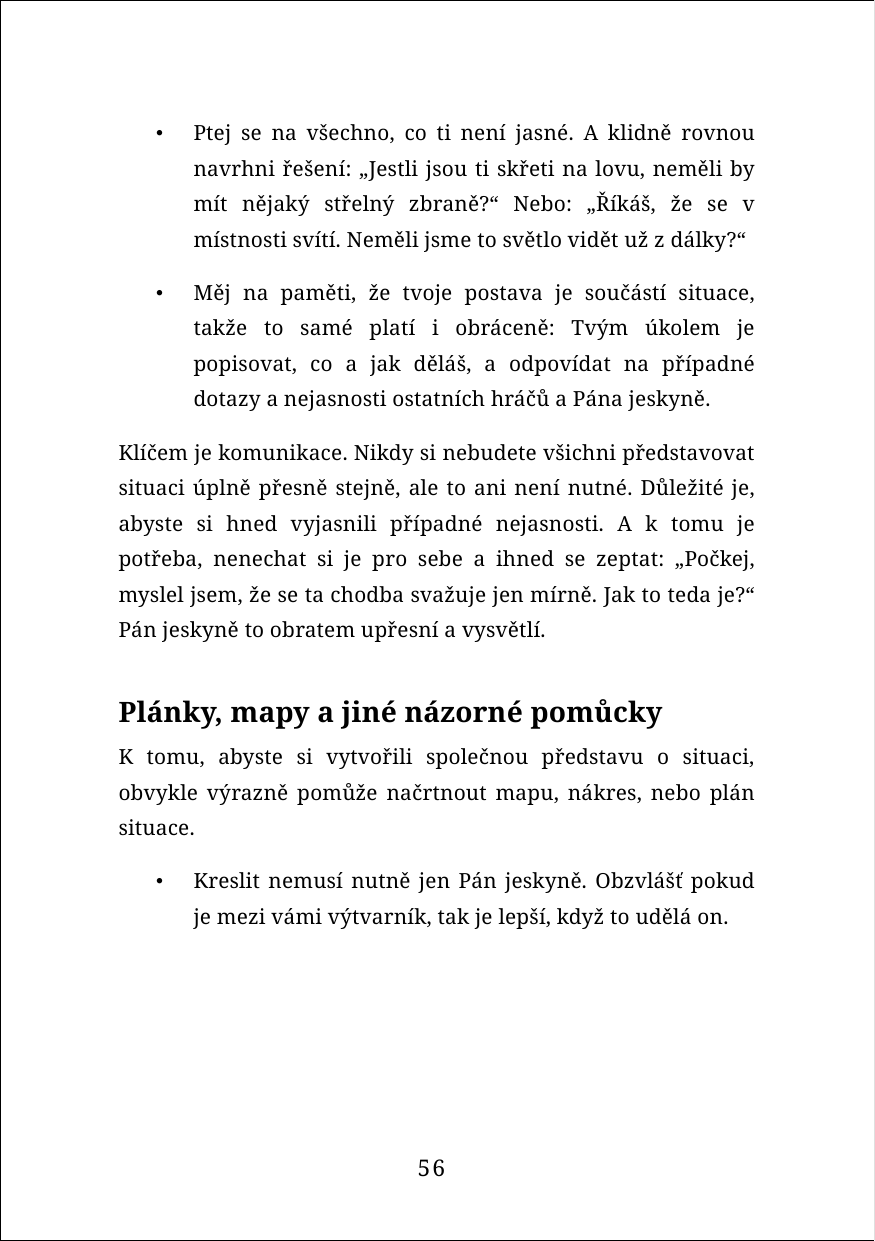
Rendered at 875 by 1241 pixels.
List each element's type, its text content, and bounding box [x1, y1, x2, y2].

text K tomu, abyste si vytvořili společnou představu o situaci, obvykle výrazně pomůže načrtnout mapu, nákres, nebo plán situace. [118, 742, 756, 842]
list Měj na paměti, že tvoje postava je součástí situace, takže to samé platí i obráceně: Tvým úkolem je popisovat, co a jak děláš, a odpovídat na případné dotazy a nejasnosti ostatních hráčů a Pána jeskyně. [156, 278, 756, 413]
text Klíčem je komunikace. Nikdy si nebudete všichni představovat situaci úplně přesně stejně, ale to ani není nutné. Důležité je, abyste si hned vyjasnili případné nejasnosti. A k tomu je potřeba, nenechat si je pro sebe a ihned se zeptat: „Počkej, myslel jsem, že se ta chodba svažuje jen mírně. Jak to teda je?“ Pán jeskyně to obratem upřesní a vysvětlí. [118, 438, 756, 644]
subtitle Plánky, mapy a jiné názorné pomůcky [118, 692, 756, 731]
list Ptej se na všechno, co ti není jasné. A klidně rovnou navrhni řešení: „Jestli jsou ti skřeti na lovu, neměli by mít nějaký střelný zbraně?“ Nebo: „Říkáš, že se v místnosti svítí. Neměli jsme to světlo vidět už z dálky?“ [156, 118, 756, 253]
list Kreslit nemusí nutně jen Pán jeskyně. Obzvlášť pokud je mezi vámi výtvarník, tak je lepší, když to udělá on. [156, 867, 756, 931]
